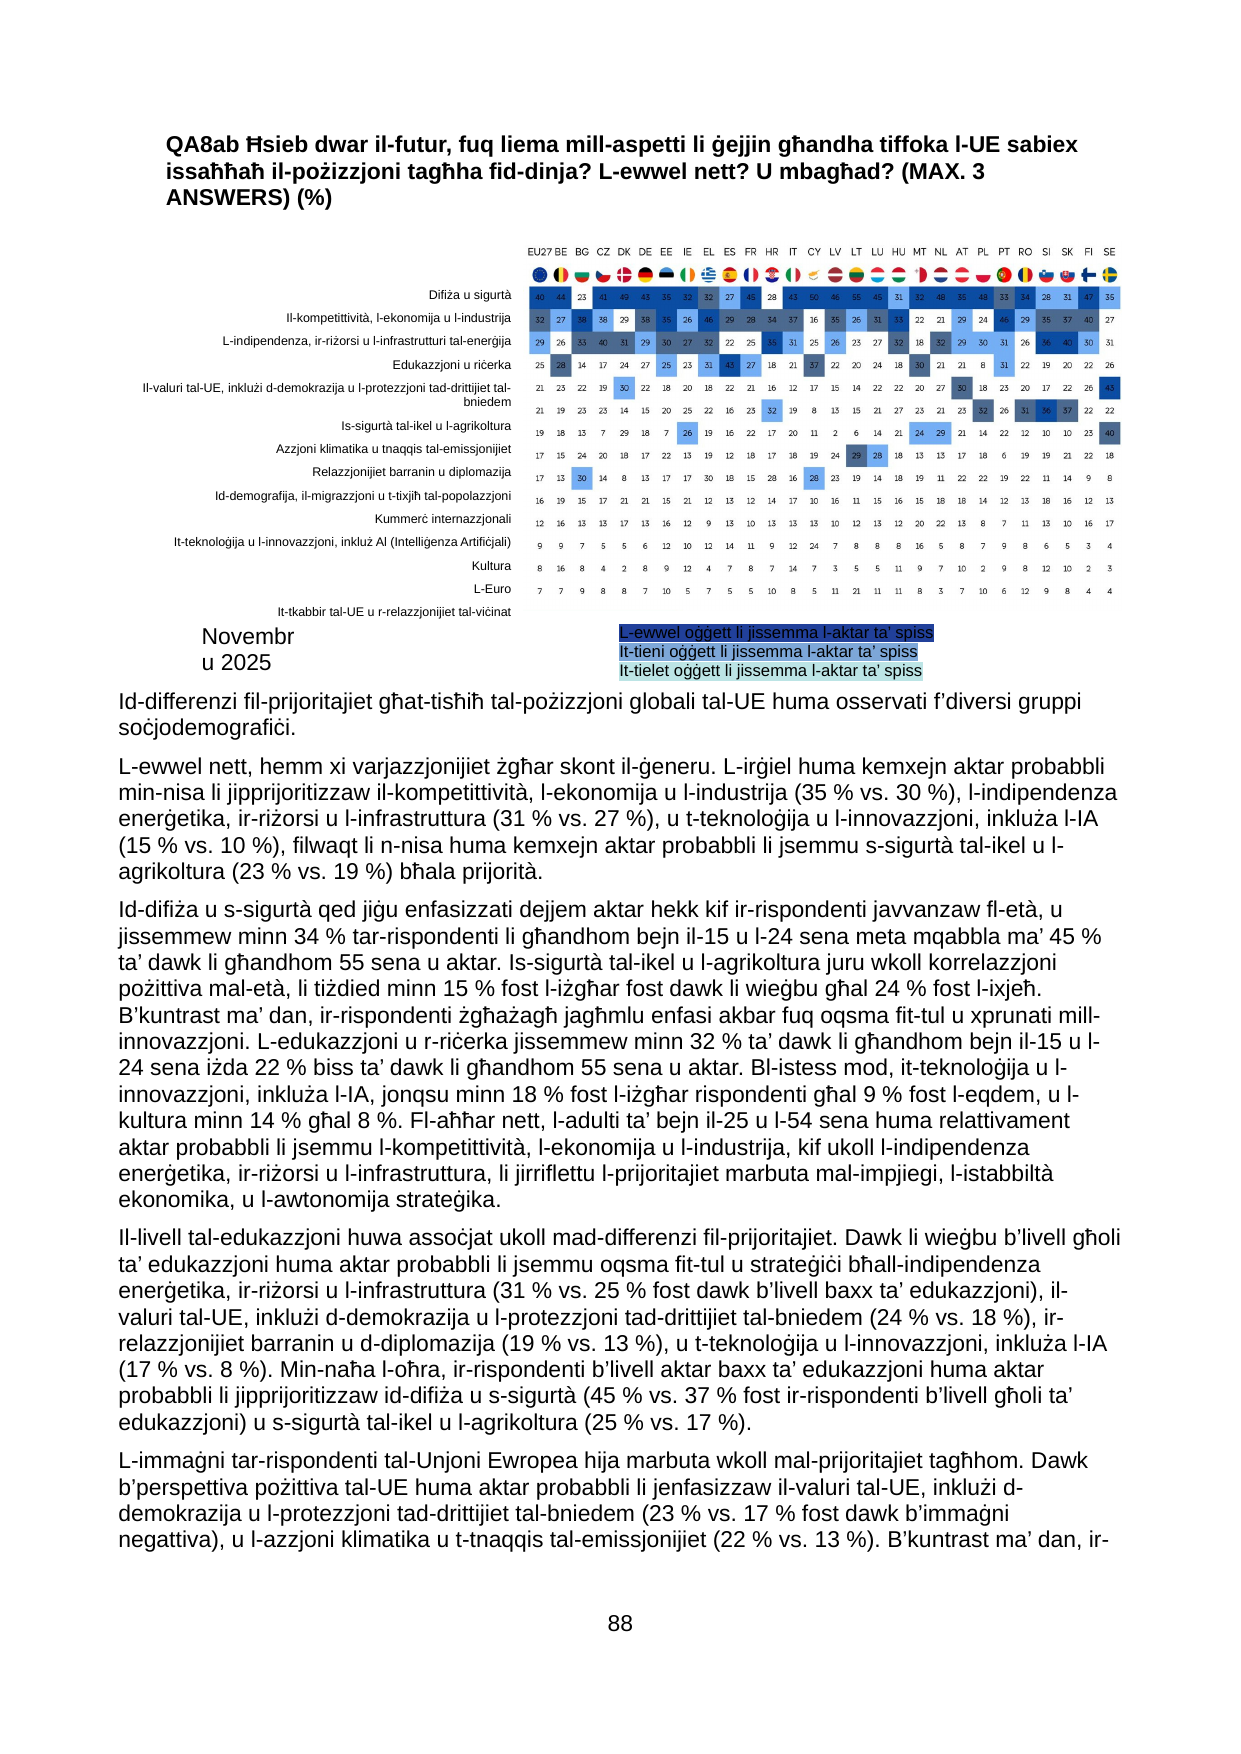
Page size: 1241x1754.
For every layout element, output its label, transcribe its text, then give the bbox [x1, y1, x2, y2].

text Id-difiża u s-sigurtà qed jiġu enfasizzati dejjem aktar hekk kif ir-rispondenti javvanzaw fl-età, u jissemmew minn 34 % tar-rispondenti li għandhom bejn il-15 u l-24 sena meta mqabbla ma’ 45 % ta’ dawk li għandhom 55 sena u aktar. Is-sigurtà tal-ikel u l-agrikoltura juru wkoll korrelazzjoni pożittiva mal-età, li tiżdied minn 15 % fost l-iżgħar fost dawk li wieġbu għal 24 % fost l-ixjeħ. B’kuntrast ma’ dan, ir-rispondenti żgħażagħ jagħmlu enfasi akbar fuq oqsma fit-tul u xprunati mill-innovazzjoni. L-edukazzjoni u r-riċerka jissemmew minn 32 % ta’ dawk li għandhom bejn il-15 u l-24 sena iżda 22 % biss ta’ dawk li għandhom 55 sena u aktar. Bl-istess mod, it-teknoloġija u l-innovazzjoni, inkluża l-IA, jonqsu minn 18 % fost l-iżgħar rispondenti għal 9 % fost l-eqdem, u l-kultura minn 14 % għal 8 %. Fl-aħħar nett, l-adulti ta’ bejn il-25 u l-54 sena huma relattivament aktar probabbli li jsemmu l-kompetittività, l-ekonomija u l-industrija, kif ukoll l-indipendenza enerġetika, ir-riżorsi u l-infrastruttura, li jirriflettu l-prijoritajiet marbuta mal-impjiegi, l-istabbiltà ekonomika, u l-awtonomija strateġika. [118, 896, 1122, 1212]
text Id-differenzi fil-prijoritajiet għat-tisħiħ tal-pożizzjoni globali tal-UE huma osservati f’diversi gruppi soċjodemografiċi. [118, 124, 1122, 741]
text Il-livell tal-edukazzjoni huwa assoċjat ukoll mad-differenzi fil-prijoritajiet. Dawk li wieġbu b’livell għoli ta’ edukazzjoni huma aktar probabbli li jsemmu oqsma fit-tul u strateġiċi bħall-indipendenza enerġetika, ir-riżorsi u l-infrastruttura (31 % vs. 25 % fost dawk b’livell baxx ta’ edukazzjoni), il-valuri tal-UE, inklużi d-demokrazija u l-protezzjoni tad-drittijiet tal-bniedem (24 % vs. 18 %), ir-relazzjonijiet barranin u d-diplomazija (19 % vs. 13 %), u t-teknoloġija u l-innovazzjoni, inkluża l-IA (17 % vs. 8 %). Min-naħa l-oħra, ir-rispondenti b’livell aktar baxx ta’ edukazzjoni huma aktar probabbli li jipprijoritizzaw id-difiża u s-sigurtà (45 % vs. 37 % fost ir-rispondenti b’livell għoli ta’ edukazzjoni) u s-sigurtà tal-ikel u l-agrikoltura (25 % vs. 17 %). [118, 1224, 1122, 1435]
text L-ewwel nett, hemm xi varjazzjonijiet żgħar skont il-ġeneru. L-irġiel huma kemxejn aktar probabbli min-nisa li jipprijoritizzaw il-kompetittività, l-ekonomija u l-industrija (35 % vs. 30 %), l-indipendenza enerġetika, ir-riżorsi u l-infrastruttura (31 % vs. 27 %), u t-teknoloġija u l-innovazzjoni, inkluża l-IA (15 % vs. 10 %), filwaqt li n-nisa huma kemxejn aktar probabbli li jsemmu s-sigurtà tal-ikel u l-agrikoltura (23 % vs. 19 %) bħala prijorità. [118, 753, 1122, 884]
picture [523, 241, 1122, 611]
text L-immaġni tar-rispondenti tal-Unjoni Ewropea hija marbuta wkoll mal-prijoritajiet tagħhom. Dawk b’perspettiva pożittiva tal-UE huma aktar probabbli li jenfasizzaw il-valuri tal-UE, inklużi d-demokrazija u l-protezzjoni tad-drittijiet tal-bniedem (23 % vs. 17 % fost dawk b’immaġni negattiva), u l-azzjoni klimatika u t-tnaqqis tal-emissjonijiet (22 % vs. 13 %). B’kuntrast ma’ dan, ir- [118, 1447, 1122, 1552]
